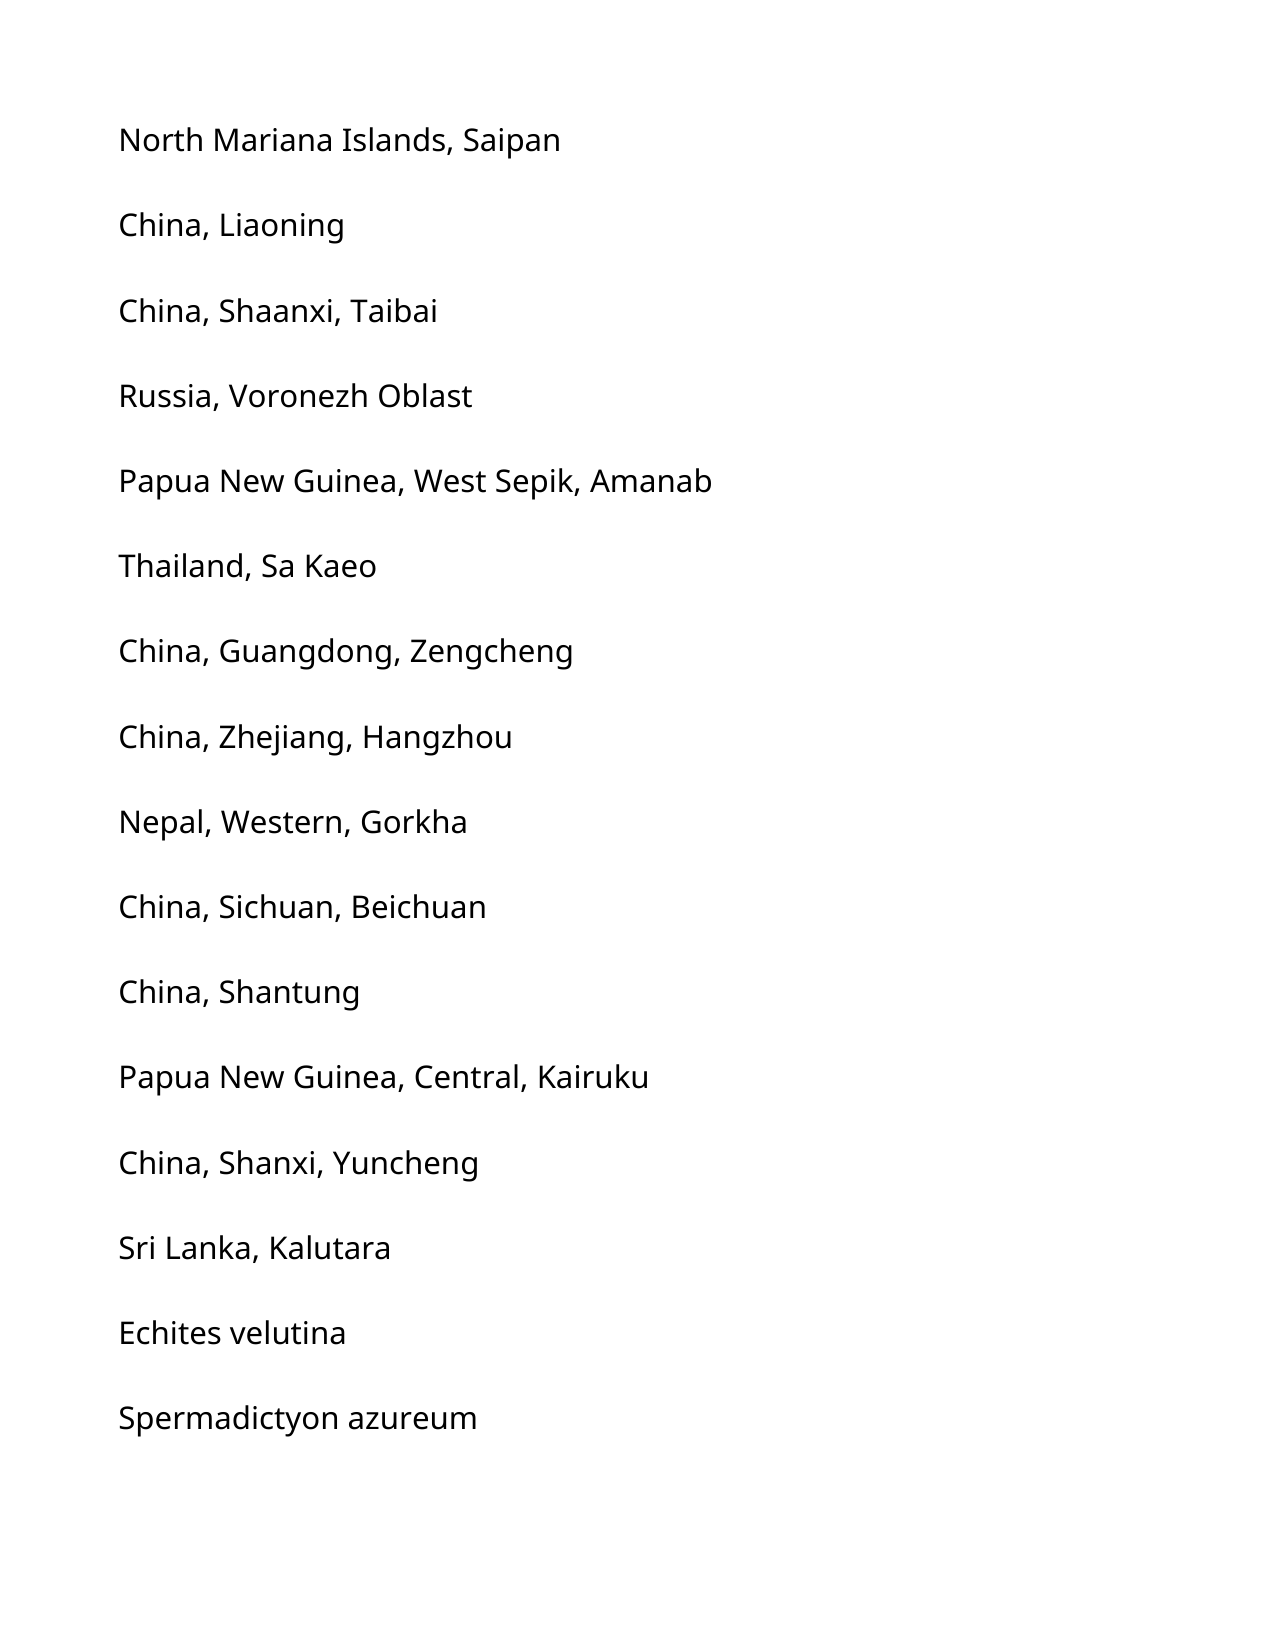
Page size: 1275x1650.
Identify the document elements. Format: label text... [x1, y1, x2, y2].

text China, Guangdong, Zengcheng [118, 629, 1157, 714]
text China, Sichuan, Beichuan [118, 885, 1157, 970]
text Thailand, Sa Kaeo [118, 544, 1157, 629]
text China, Shaanxi, Taibai [118, 288, 1157, 374]
text Papua New Guinea, Central, Kairuku [118, 1055, 1157, 1141]
text Papua New Guinea, West Sepik, Amanab [118, 459, 1157, 544]
text China, Shantung [118, 970, 1157, 1055]
text Spermadictyon azureum [118, 1396, 1157, 1481]
text Nepal, Western, Gorkha [118, 800, 1157, 885]
text China, Shanxi, Yuncheng [118, 1141, 1157, 1226]
text China, Liaoning [118, 203, 1157, 288]
text Echites velutina [118, 1311, 1157, 1396]
text Russia, Voronezh Oblast [118, 374, 1157, 459]
text Sri Lanka, Kalutara [118, 1226, 1157, 1311]
text North Mariana Islands, Saipan [118, 118, 1157, 203]
text China, Zhejiang, Hangzhou [118, 714, 1157, 800]
